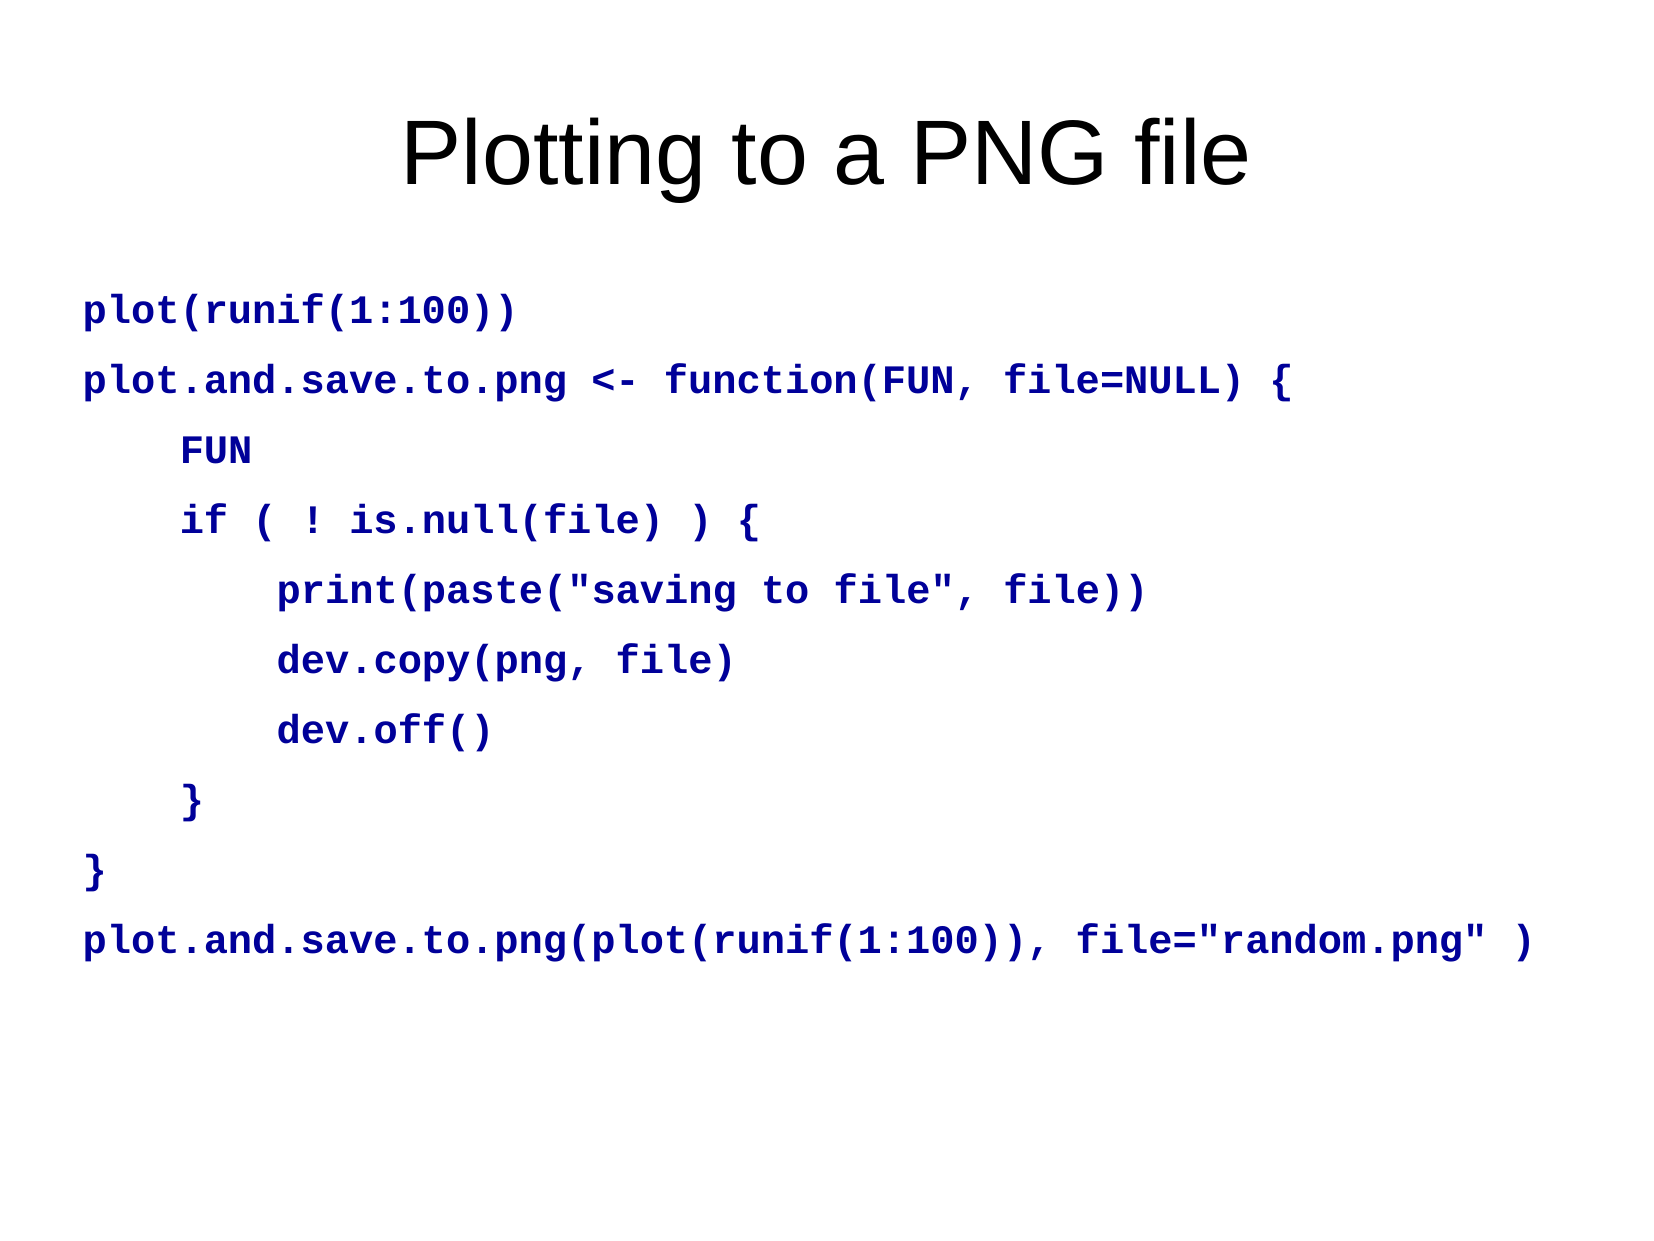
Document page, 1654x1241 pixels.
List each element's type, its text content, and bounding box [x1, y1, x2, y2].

list plot(runif(1:100)) plot.and.save.to.png <- function(FUN, file=NULL) { FUN if ( ! is.null(file) ) { print(paste("saving to file", file)) dev.copy(png, file) dev.off() } } plot.and.save.to.png(plot(runif(1:100)), file="random.png" ) [82, 290, 1571, 1010]
title Plotting to a PNG file [82, 49, 1571, 257]
